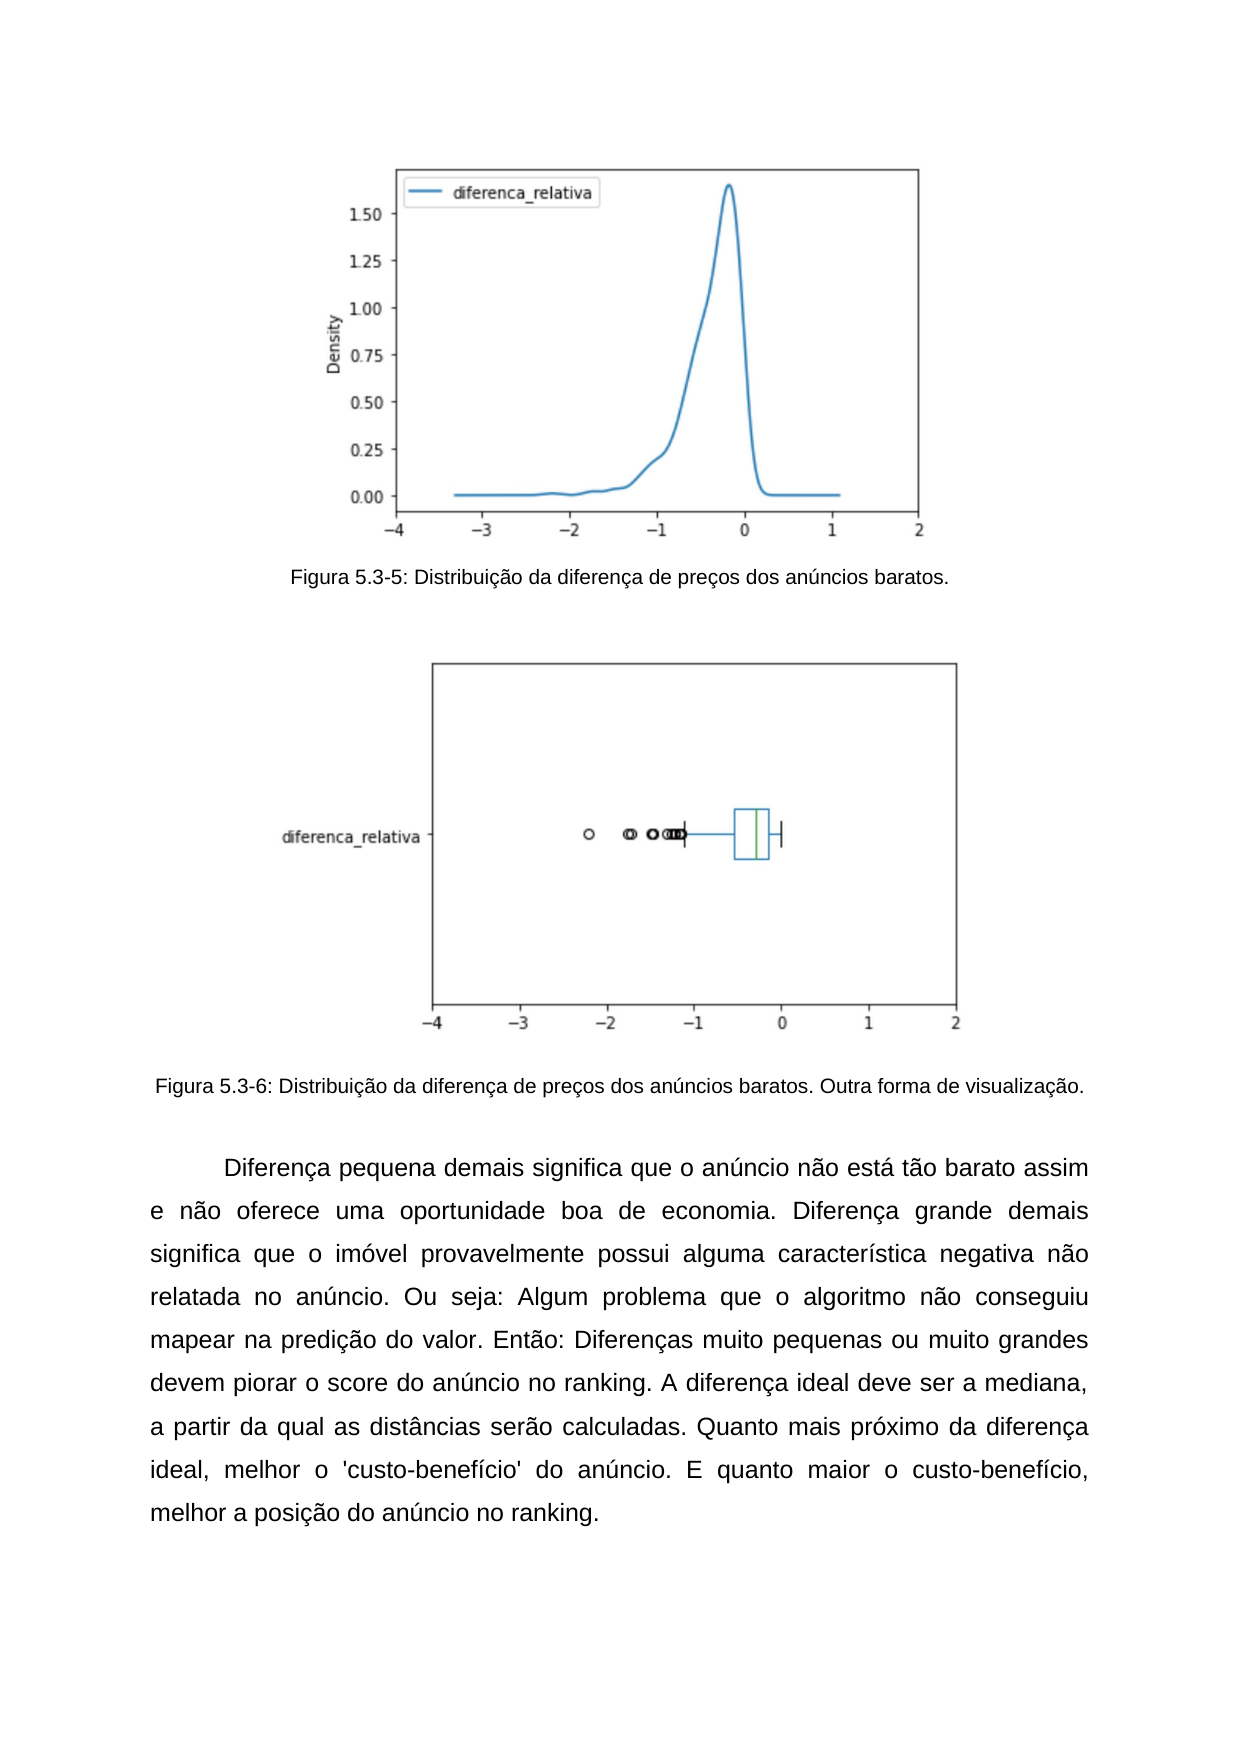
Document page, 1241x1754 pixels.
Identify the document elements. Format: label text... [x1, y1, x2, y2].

text Figura 5.3-5: Distribuição da diferença de preços dos anúncios baratos. [150, 554, 1090, 589]
picture [295, 150, 945, 554]
text Figura 5.3-6: Distribuição da diferença de preços dos anúncios baratos. Outra forma de visualização. [150, 1048, 1090, 1098]
picture [259, 644, 982, 1048]
text Diferença pequena demais significa que o anúncio não está tão barato assim e não oferece uma oportunidade boa de economia. Diferença grande demais significa que o imóvel provavelmente possui alguma característica negativa não relatada no anúncio. Ou seja: Algum problema que o algoritmo não conseguiu mapear na predição do valor. Então: Diferenças muito pequenas ou muito grandes devem piorar o score do anúncio no ranking. A diferença ideal deve ser a mediana, a partir da qual as distâncias serão calculadas. Quanto mais próximo da diferença ideal, melhor o 'custo-benefício' do anúncio. E quanto maior o custo-benefício, melhor a posição do anúncio no ranking. [150, 1153, 1090, 1526]
